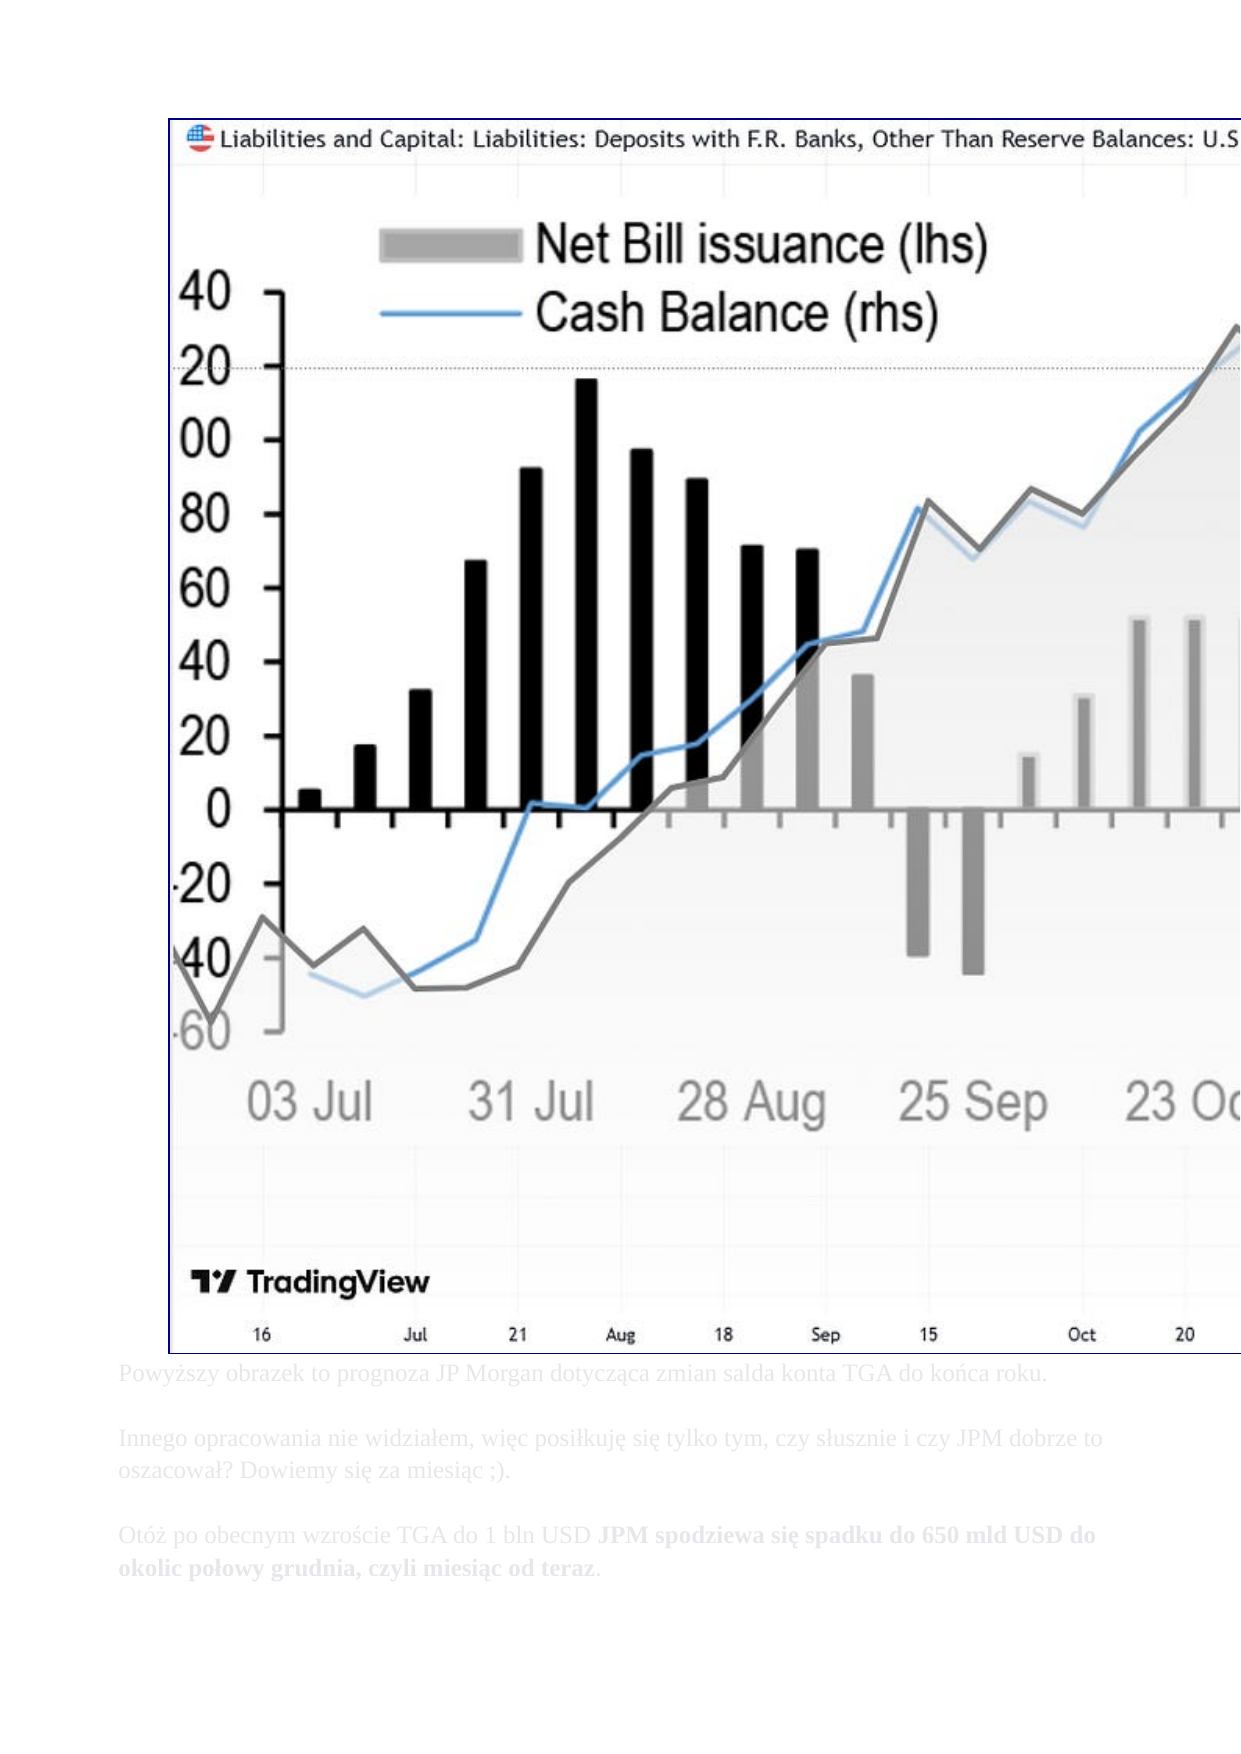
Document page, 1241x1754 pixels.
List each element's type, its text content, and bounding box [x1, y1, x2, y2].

text Otóż po obecnym wzroście TGA do 1 bln USD JPM spodziewa się spadku do 650 mld USD do okolic połowy grudnia, czyli miesiąc od teraz. [118, 1520, 1122, 1582]
picture [170, 120, 1241, 1353]
text Innego opracowania nie widziałem, więc posiłkuję się tylko tym, czy słusznie i czy JPM dobrze to oszacował? Dowiemy się za miesiąc ;). [118, 1423, 1122, 1484]
text Powyższy obrazek to prognoza JP Morgan dotycząca zmian salda konta TGA do końca roku. [118, 1358, 1122, 1387]
